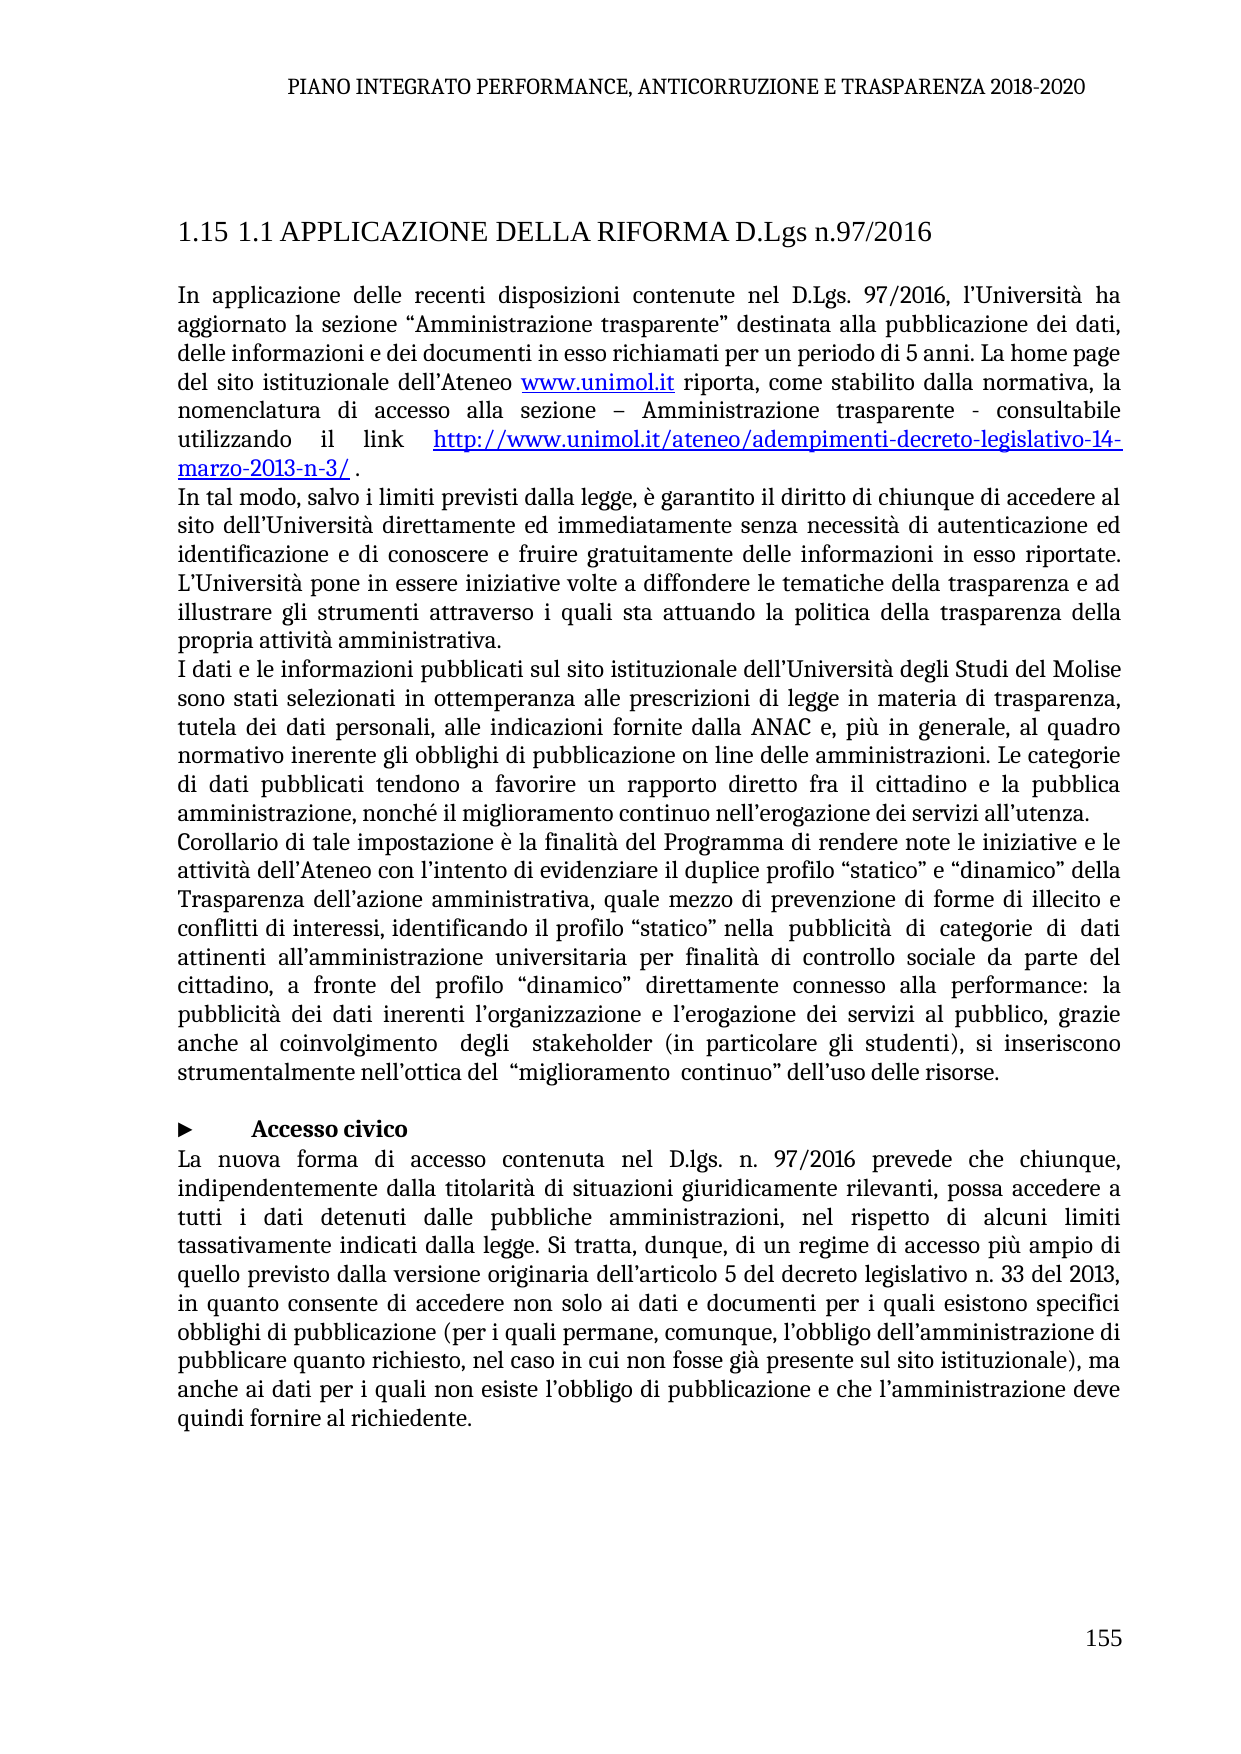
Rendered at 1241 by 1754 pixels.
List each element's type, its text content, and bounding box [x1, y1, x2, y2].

text I dati e le informazioni pubblicati sul sito istituzionale dell’Università degli Studi del Molise sono stati selezionati in ottemperanza alle prescrizioni di legge in materia di trasparenza, tutela dei dati personali, alle indicazioni fornite dalla ANAC e, più in generale, al quadro normativo inerente gli obblighi di pubblicazione on line delle amministrazioni. Le categorie di dati pubblicati tendono a favorire un rapporto diretto fra il cittadino e la pubblica amministrazione, nonché il miglioramento continuo nell’erogazione dei servizi all’utenza. [177, 655, 1122, 827]
text Corollario di tale impostazione è la finalità del Programma di rendere note le iniziative e le attività dell’Ateneo con l’intento di evidenziare il duplice profilo “statico” e “dinamico” della Trasparenza dell’azione amministrativa, quale mezzo di prevenzione di forme di illecito e conflitti di interessi, identificando il profilo “statico” nella pubblicità di categorie di dati attinenti all’amministrazione universitaria per finalità di controllo sociale da parte del cittadino, a fronte del profilo “dinamico” direttamente connesso alla performance: la pubblicità dei dati inerenti l’organizzazione e l’erogazione dei servizi al pubblico, grazie anche al coinvolgimento degli stakeholder (in particolare gli studenti), si inseriscono strumentalmente nell’ottica del “miglioramento continuo” dell’uso delle risorse. [177, 827, 1122, 1086]
text In tal modo, salvo i limiti previsti dalla legge, è garantito il diritto di chiunque di accedere al sito dell’Università direttamente ed immediatamente senza necessità di autenticazione ed identificazione e di conoscere e fruire gratuitamente delle informazioni in esso riportate. L’Università pone in essere iniziative volte a diffondere le tematiche della trasparenza e ad illustrare gli strumenti attraverso i quali sta attuando la politica della trasparenza della propria attività amministrativa. [177, 482, 1122, 655]
text La nuova forma di accesso contenuta nel D.lgs. n. 97/2016 prevede che chiunque, indipendentemente dalla titolarità di situazioni giuridicamente rilevanti, possa accedere a tutti i dati detenuti dalle pubbliche amministrazioni, nel rispetto di alcuni limiti tassativamente indicati dalla legge. Si tratta, dunque, di un regime di accesso più ampio di quello previsto dalla versione originaria dell’articolo 5 del decreto legislativo n. 33 del 2013, in quanto consente di accedere non solo ai dati e documenti per i quali esistono specifici obblighi di pubblicazione (per i quali permane, comunque, l’obbligo dell’amministrazione di pubblicare quanto richiesto, nel caso in cui non fosse già presente sul sito istituzionale), ma anche ai dati per i quali non esiste l’obbligo di pubblicazione e che l’amministrazione deve quindi fornire al richiedente. [177, 1145, 1122, 1432]
subtitle 1.1 APPLICAZIONE DELLA RIFORMA D.Lgs n.97/2016 [177, 214, 1122, 247]
list Accesso civico [177, 1115, 1122, 1145]
text In applicazione delle recenti disposizioni contenute nel D.Lgs. 97/2016, l’Università ha aggiornato la sezione “Amministrazione trasparente” destinata alla pubblicazione dei dati, delle informazioni e dei documenti in esso richiamati per un periodo di 5 anni. La home page del sito istituzionale dell’Ateneo www.unimol.it riporta, come stabilito dalla normativa, la nomenclatura di accesso alla sezione – Amministrazione trasparente - consultabile utilizzando il link http://www.unimol.it/ateneo/adempimenti-decreto-legislativo-14-marzo-2013-n-3/ . [177, 281, 1122, 482]
